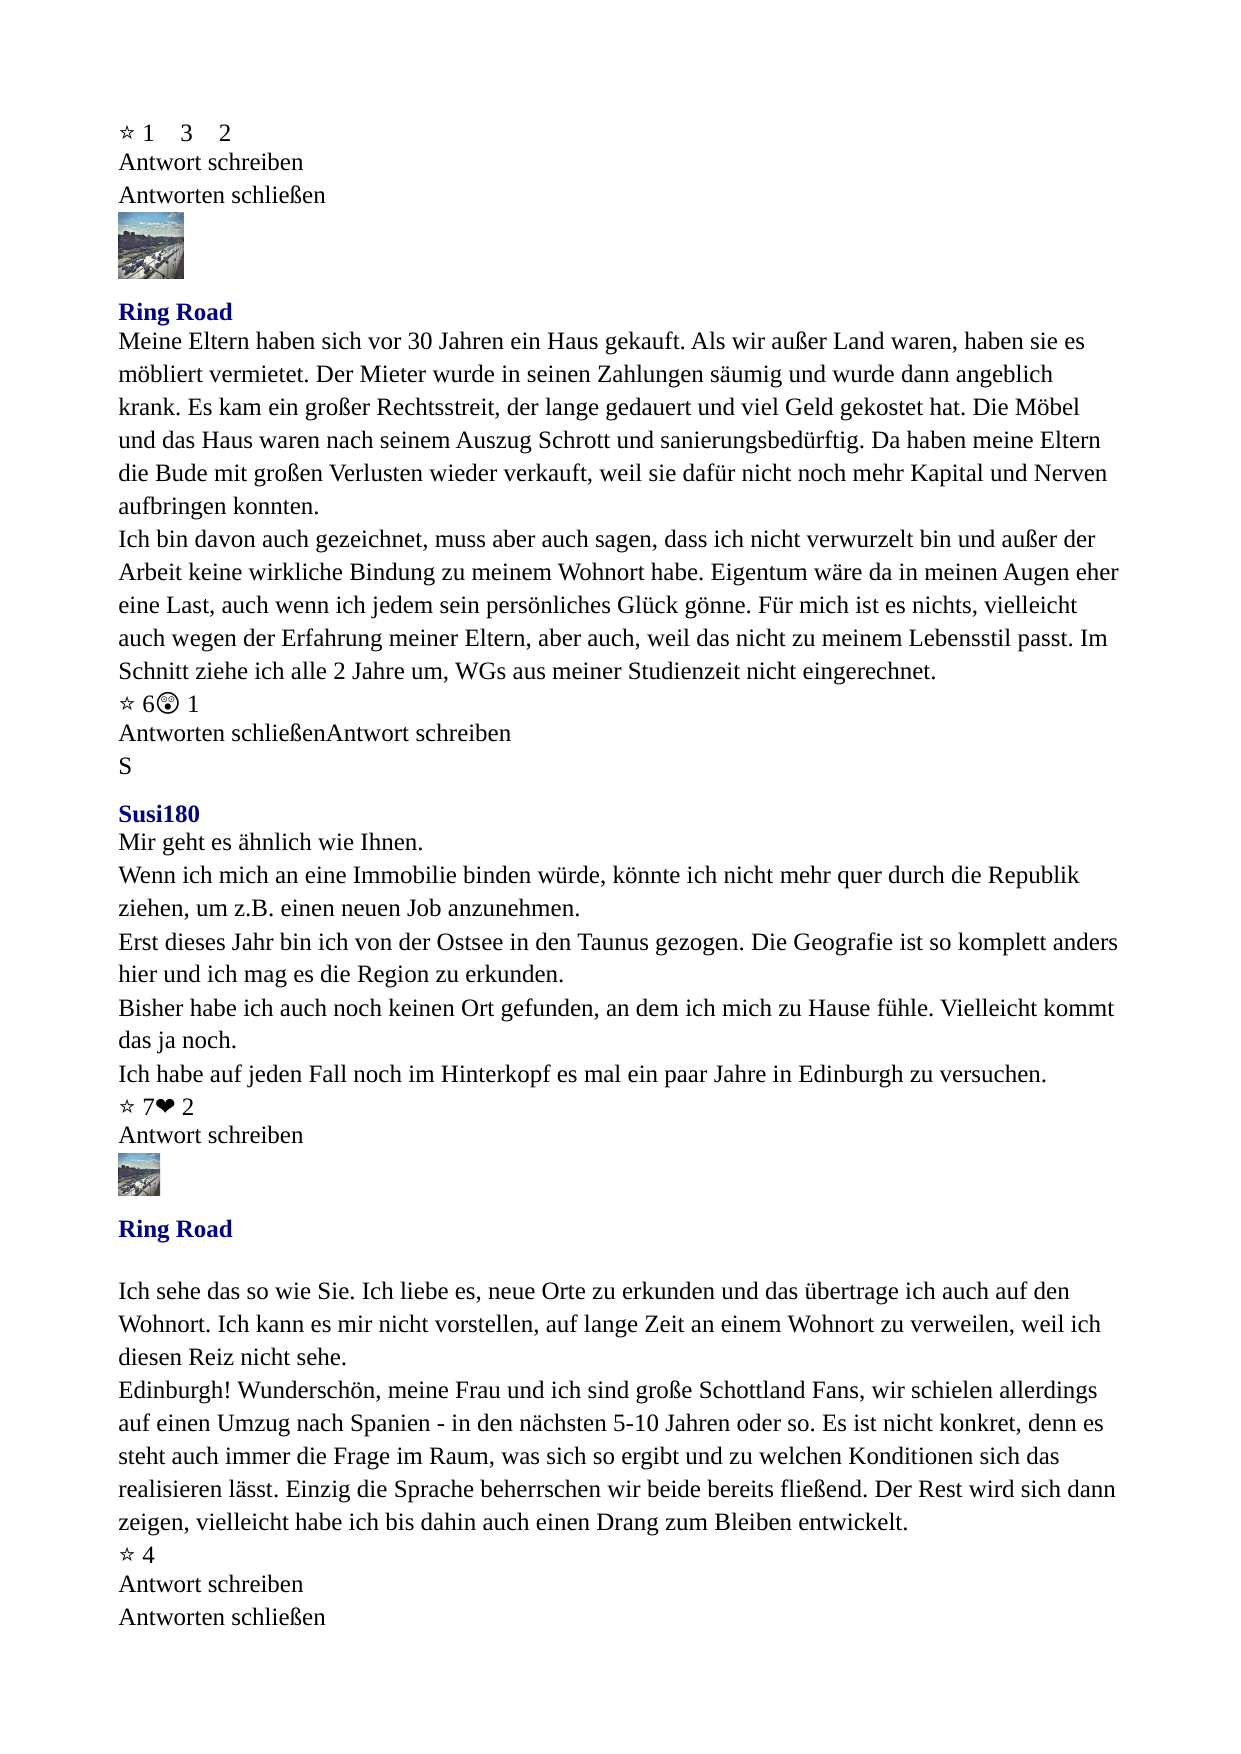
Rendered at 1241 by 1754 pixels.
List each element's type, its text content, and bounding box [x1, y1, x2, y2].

text Ich sehe das so wie Sie. Ich liebe es, neue Orte zu erkunden und das übertrage ich auch auf den Wohnort. Ich kann es mir nicht vorstellen, auf lange Zeit an einem Wohnort zu verweilen, weil ich diesen Reiz nicht sehe. [118, 1276, 1122, 1371]
text Bisher habe ich auch noch keinen Ort gefunden, an dem ich mich zu Hause fühle. Vielleicht kommt das ja noch. [118, 993, 1122, 1054]
text Antwort schreiben [118, 1569, 1122, 1598]
text Ich bin davon auch gezeichnet, muss aber auch sagen, dass ich nicht verwurzelt bin und außer der Arbeit keine wirkliche Bindung zu meinem Wohnort habe. Eigentum wäre da in meinen Augen eher eine Last, auch wenn ich jedem sein persönliches Glück gönne. Für mich ist es nichts, vielleicht auch wegen der Erfahrung meiner Eltern, aber auch, weil das nicht zu meinem Lebensstil passt. Im Schnitt ziehe ich alle 2 Jahre um, WGs aus meiner Studienzeit nicht eingerechnet. [118, 524, 1122, 685]
text Ich habe auf jeden Fall noch im Hinterkopf es mal ein paar Jahre in Edinburgh zu versuchen. [118, 1059, 1122, 1087]
text ⭐️ 7❤️ 2 [118, 1092, 1122, 1120]
subtitle Ring Road [118, 1214, 1122, 1243]
text Edinburgh! Wunderschön, meine Frau und ich sind große Schottland Fans, wir schielen allerdings auf einen Umzug nach Spanien - in den nächsten 5-10 Jahren oder so. Es ist nicht konkret, denn es steht auch immer die Frage im Raum, was sich so ergibt und zu welchen Konditionen sich das realisieren lässt. Einzig die Sprache beherrschen wir beide bereits fließend. Der Rest wird sich dann zeigen, vielleicht habe ich bis dahin auch einen Drang zum Bleiben entwickelt. [118, 1375, 1122, 1536]
subtitle Ring Road [118, 297, 1122, 326]
text Antwort schreiben [118, 147, 1122, 176]
picture [118, 1153, 161, 1196]
text Antworten schließen [118, 1602, 1122, 1631]
text Antworten schließen [118, 180, 1122, 209]
text Antwort schreiben [118, 1120, 1122, 1149]
text ⭐️ 6😲 1 [118, 689, 1122, 718]
text S [118, 751, 1122, 780]
text Antworten schließenAntwort schreiben [118, 718, 1122, 747]
picture [118, 212, 184, 279]
text Wenn ich mich an eine Immobilie binden würde, könnte ich nicht mehr quer durch die Republik ziehen, um z.B. einen neuen Job anzunehmen. [118, 861, 1122, 922]
subtitle Susi180 [118, 799, 1122, 827]
text Erst dieses Jahr bin ich von der Ostsee in den Taunus gezogen. Die Geografie ist so komplett anders hier und ich mag es die Region zu erkunden. [118, 927, 1122, 988]
text Meine Eltern haben sich vor 30 Jahren ein Haus gekauft. Als wir außer Land waren, haben sie es möbliert vermietet. Der Mieter wurde in seinen Zahlungen säumig und wurde dann angeblich krank. Es kam ein großer Rechtsstreit, der lange gedauert und viel Geld gekostet hat. Die Möbel und das Haus waren nach seinem Auszug Schrott und sanierungsbedürftig. Da haben meine Eltern die Bude mit großen Verlusten wieder verkauft, weil sie dafür nicht noch mehr Kapital und Nerven aufbringen konnten. [118, 326, 1122, 520]
text ⭐️ 4 [118, 1540, 1122, 1569]
text ⭐️ 1🙁 3🤨 2 [118, 118, 1122, 147]
text Mir geht es ähnlich wie Ihnen. [118, 827, 1122, 856]
